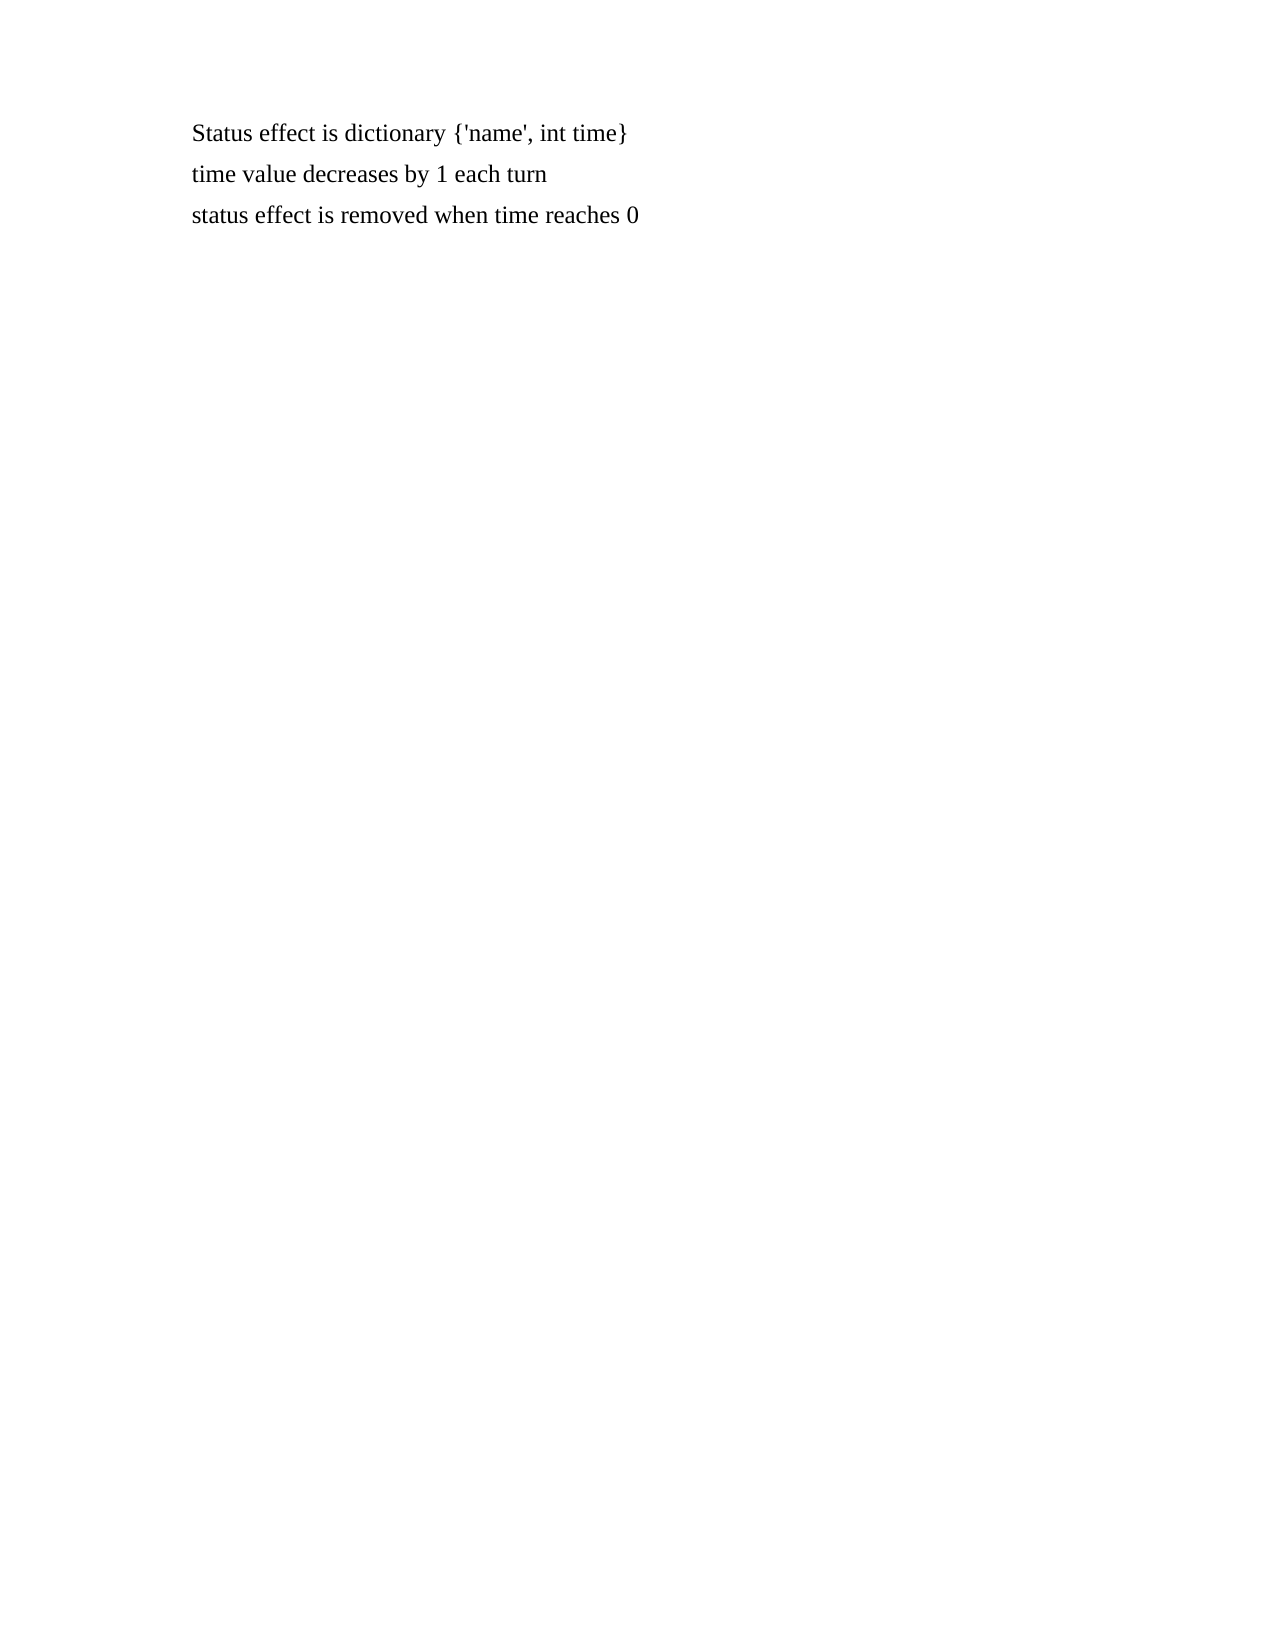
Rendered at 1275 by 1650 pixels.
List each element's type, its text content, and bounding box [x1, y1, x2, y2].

text status effect is removed when time reaches 0 [118, 201, 1157, 229]
text Status effect is dictionary {'name', int time} [118, 118, 1157, 147]
text time value decreases by 1 each turn [118, 159, 1157, 188]
